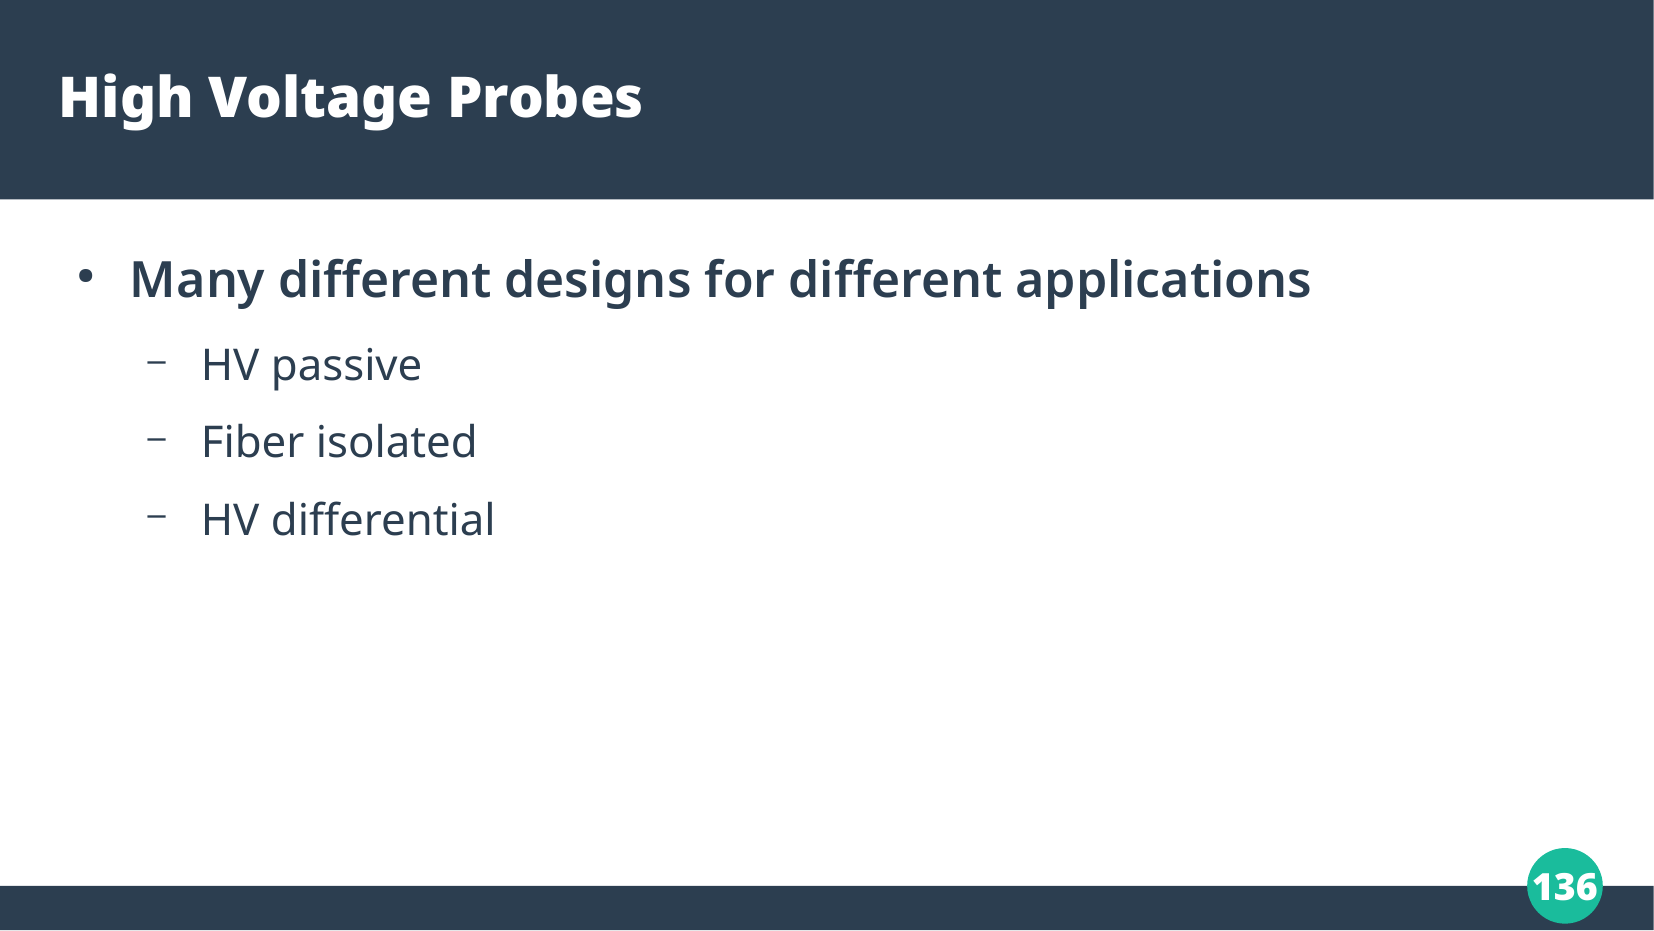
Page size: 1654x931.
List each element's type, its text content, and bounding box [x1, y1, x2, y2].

list Many different designs for different applications HV passive Fiber isolated HV differential [59, 243, 1595, 864]
title High Voltage Probes [59, 37, 1595, 155]
